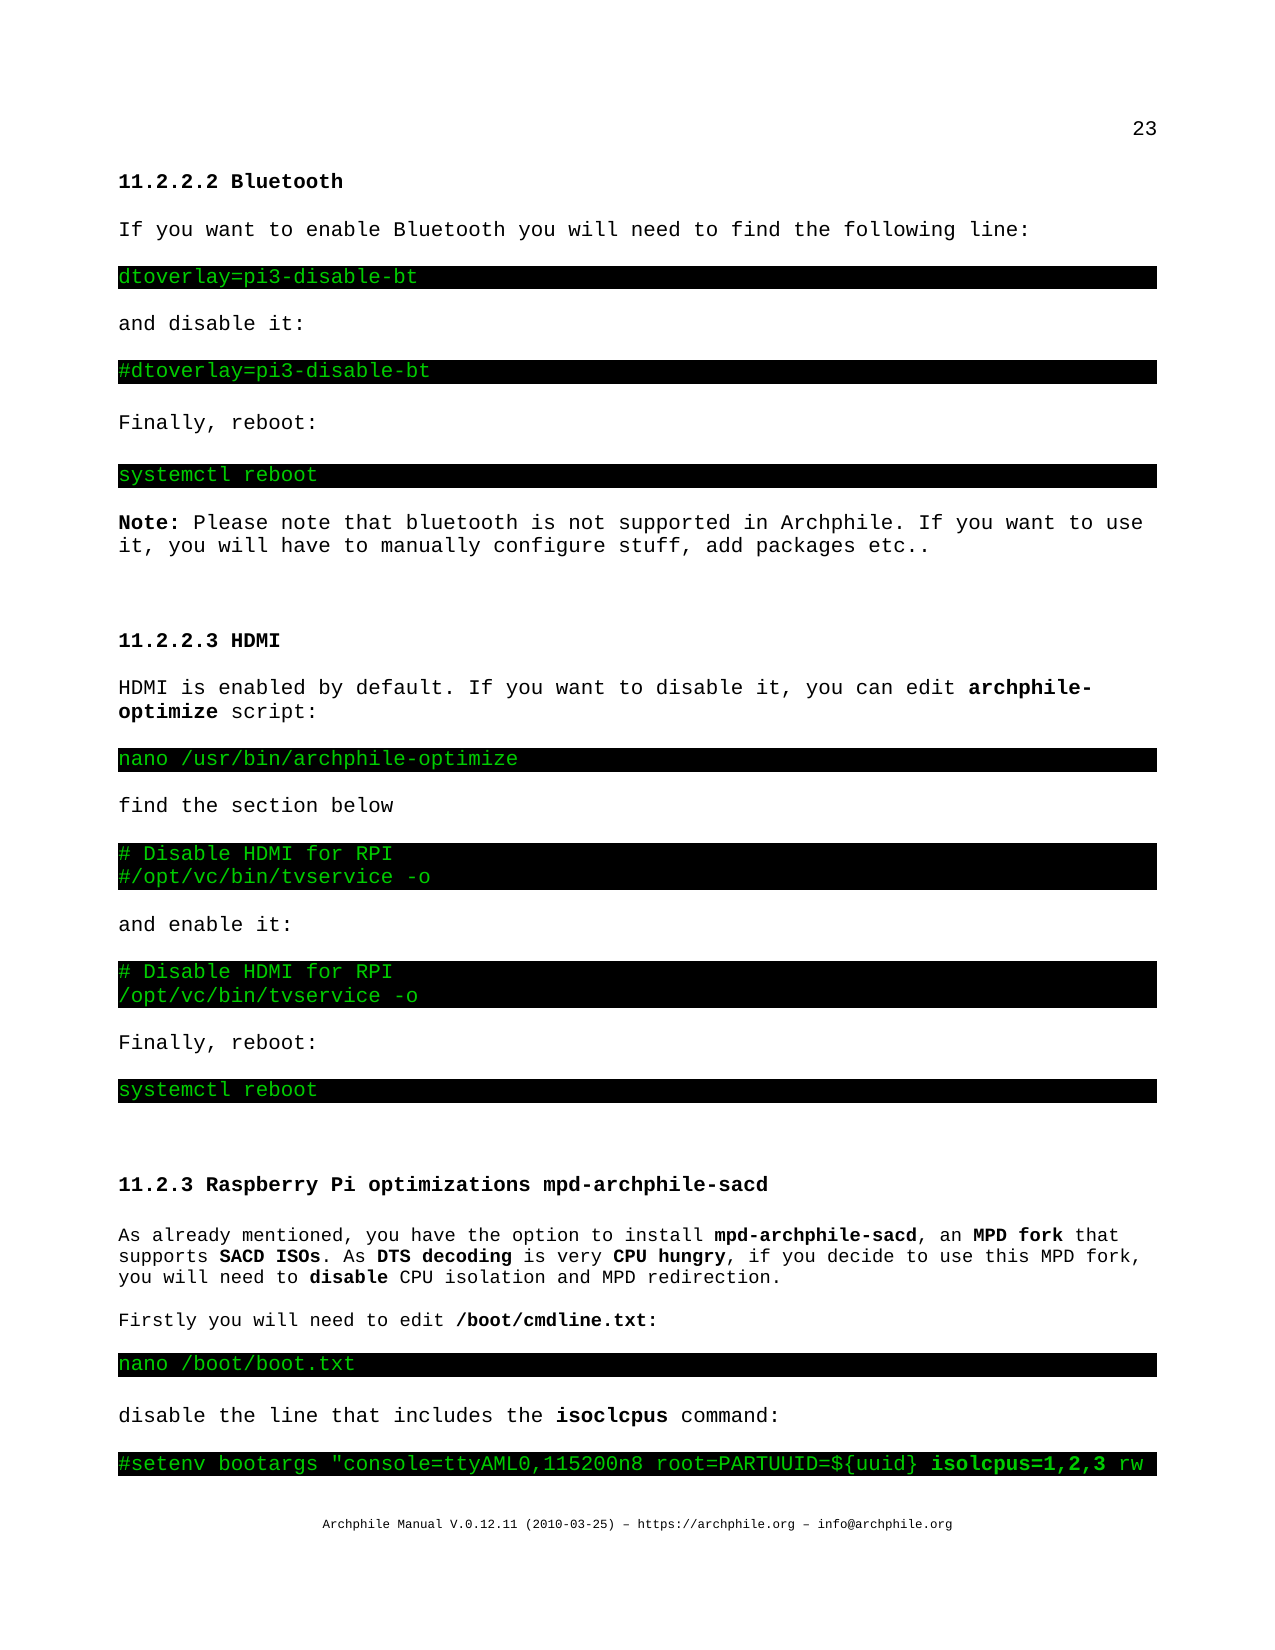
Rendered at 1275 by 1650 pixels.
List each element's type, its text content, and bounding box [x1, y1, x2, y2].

text dtoverlay=pi3-disable-bt [118, 266, 1157, 289]
text HDMI is enabled by default. If you want to disable it, you can edit archphile-optimize script: [118, 677, 1157, 724]
text #/opt/vc/bin/tvservice -o [118, 866, 1157, 890]
text /opt/vc/bin/tvservice -o [118, 984, 1157, 1008]
text and disable it: [118, 313, 1157, 337]
text If you want to enable Bluetooth you will need to find the following line: [118, 218, 1157, 242]
text disable the line that includes the isoclcpus command: [118, 1405, 1157, 1429]
text As already mentioned, you have the option to install mpd-archphile-sacd, an MPD fork that supports SACD ISOs. As DTS decoding is very CPU hungry, if you decide to use this MPD fork, you will need to disable CPU isolation and MPD redirection. [118, 1226, 1157, 1289]
text Finally, reboot: [118, 412, 1157, 436]
text # Disable HDMI for RPI [118, 961, 1157, 984]
text systemctl reboot [118, 464, 1157, 488]
text nano /boot/boot.txt [118, 1353, 1157, 1377]
text 11.2.3 Raspberry Pi optimizations mpd-archphile-sacd [118, 1174, 1157, 1197]
text # Disable HDMI for RPI [118, 843, 1157, 866]
text Note: Please note that bluetooth is not supported in Archphile. If you want to use it, you will have to manually configure stuff, add packages etc.. [118, 512, 1157, 559]
text find the section below [118, 795, 1157, 819]
text Finally, reboot: [118, 1032, 1157, 1056]
text #setenv bootargs "console=ttyAML0,115200n8 root=PARTUUID=${uuid} isolcpus=1,2,3 rw [118, 1452, 1157, 1476]
text #dtoverlay=pi3-disable-bt [118, 360, 1157, 384]
text nano /usr/bin/archphile-optimize [118, 748, 1157, 772]
text systemctl reboot [118, 1079, 1157, 1103]
text 11.2.2.2 Bluetooth [118, 171, 1157, 195]
text Firstly you will need to edit /boot/cmdline.txt: [118, 1311, 1157, 1332]
text 11.2.2.3 HDMI [118, 630, 1157, 653]
text and enable it: [118, 914, 1157, 937]
